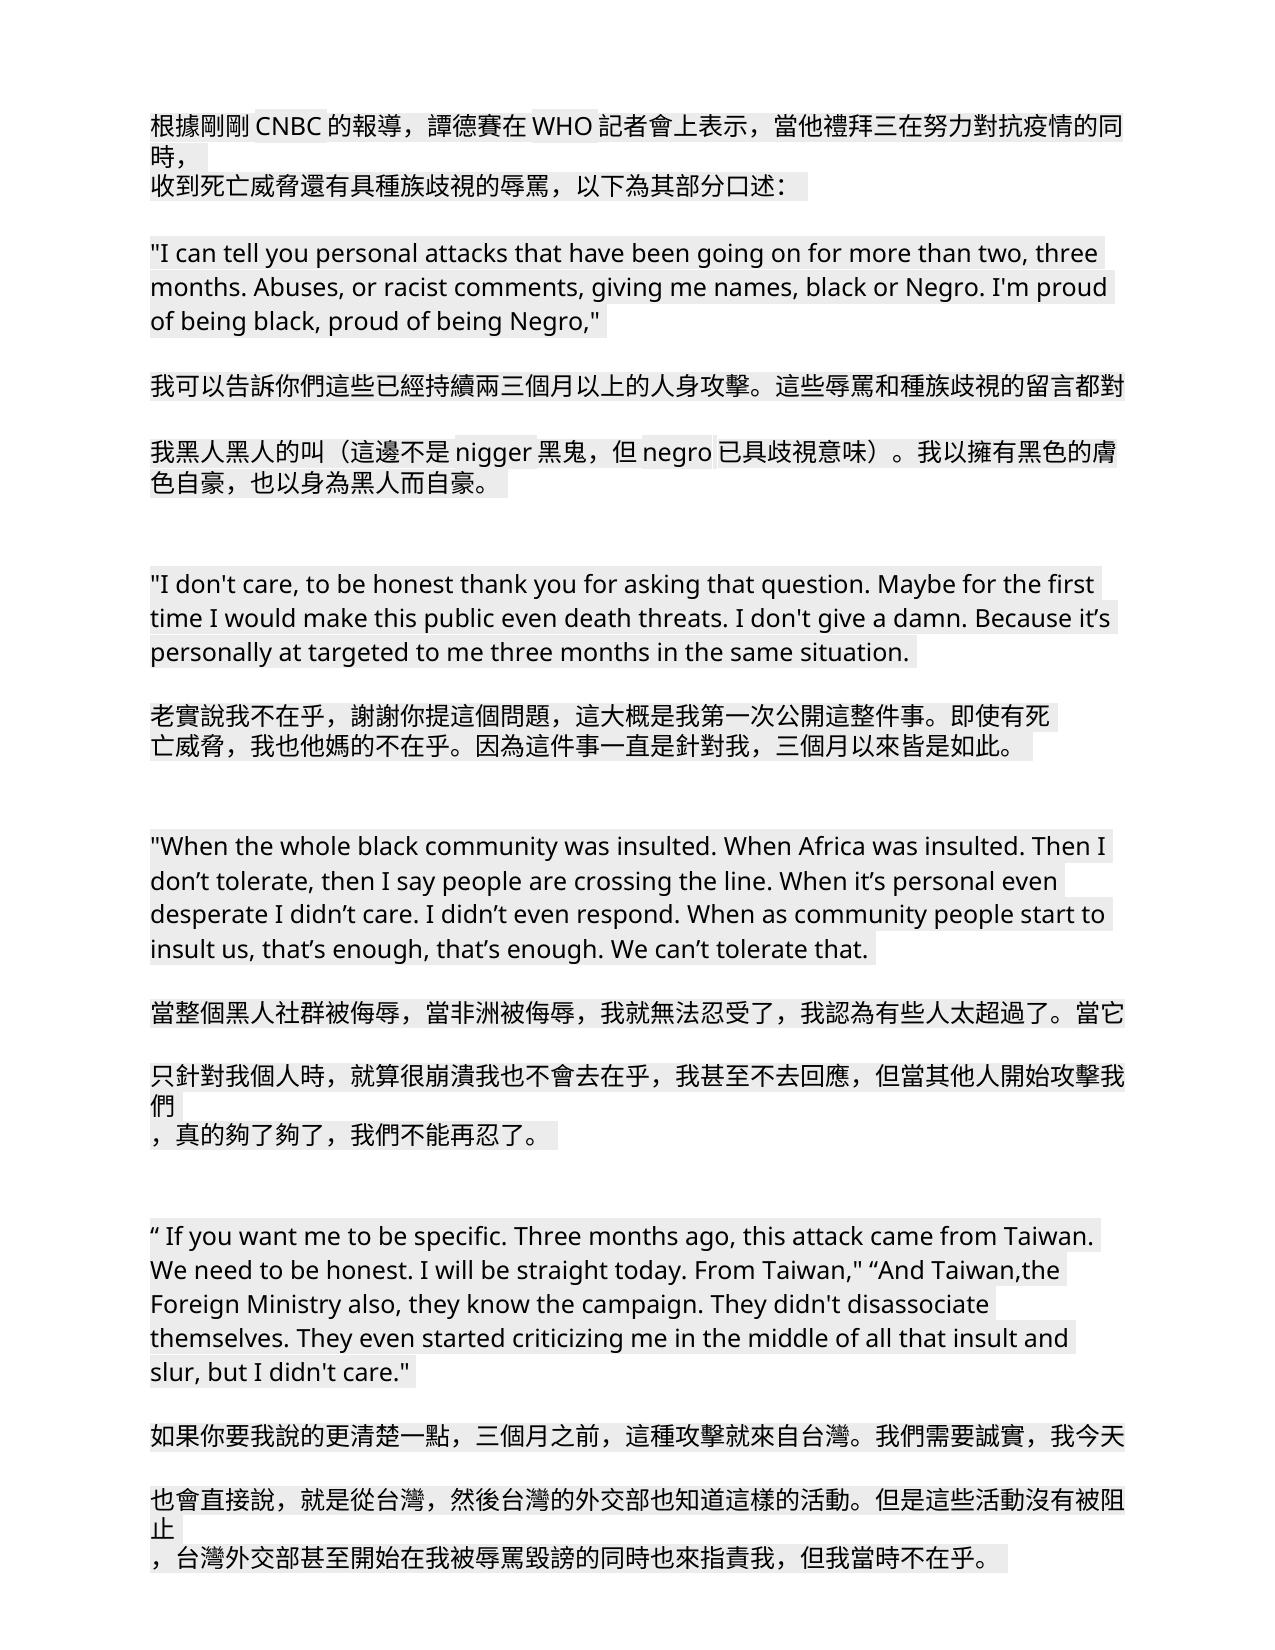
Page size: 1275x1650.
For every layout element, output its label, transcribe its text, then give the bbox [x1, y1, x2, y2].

text 根據剛剛CNBC的報導，譚德賽在WHO記者會上表示，當他禮拜三在努力對抗疫情的同時， 收到死亡威脅還有具種族歧視的辱罵，以下為其部分口述： "I can tell you personal attacks that have been going on for more than two, three months. Abuses, or racist comments, giving me names, black or Negro. I'm proud of being black, proud of being Negro," 我可以告訴你們這些已經持續兩三個月以上的人身攻擊。這些辱罵和種族歧視的留言都對 我黑人黑人的叫（這邊不是nigger黑鬼，但negro已具歧視意味）。我以擁有黑色的膚色自豪，也以身為黑人而自豪。 "I don't care, to be honest thank you for asking that question. Maybe for the first time I would make this public even death threats. I don't give a damn. Because it’s personally at targeted to me three months in the same situation. 老實說我不在乎，謝謝你提這個問題，這大概是我第一次公開這整件事。即使有死 亡威脅，我也他媽的不在乎。因為這件事一直是針對我，三個月以來皆是如此。 "When the whole black community was insulted. When Africa was insulted. Then I don’t tolerate, then I say people are crossing the line. When it’s personal even desperate I didn’t care. I didn’t even respond. When as community people start to insult us, that’s enough, that’s enough. We can’t tolerate that. 當整個黑人社群被侮辱，當非洲被侮辱，我就無法忍受了，我認為有些人太超過了。當它 只針對我個人時，就算很崩潰我也不會去在乎，我甚至不去回應，但當其他人開始攻擊我們 ，真的夠了夠了，我們不能再忍了。 “ If you want me to be specific. Three months ago, this attack came from Taiwan. We need to be honest. I will be straight today. From Taiwan," “And Taiwan,the Foreign Ministry also, they know the campaign. They didn't disassociate themselves. They even started criticizing me in the middle of all that insult and slur, but I didn't care." 如果你要我說的更清楚一點，三個月之前，這種攻擊就來自台灣。我們需要誠實，我今天 也會直接說，就是從台灣，然後台灣的外交部也知道這樣的活動。但是這些活動沒有被阻止 ，台灣外交部甚至開始在我被辱罵毀謗的同時也來指責我，但我當時不在乎。 [150, 75, 1125, 1573]
